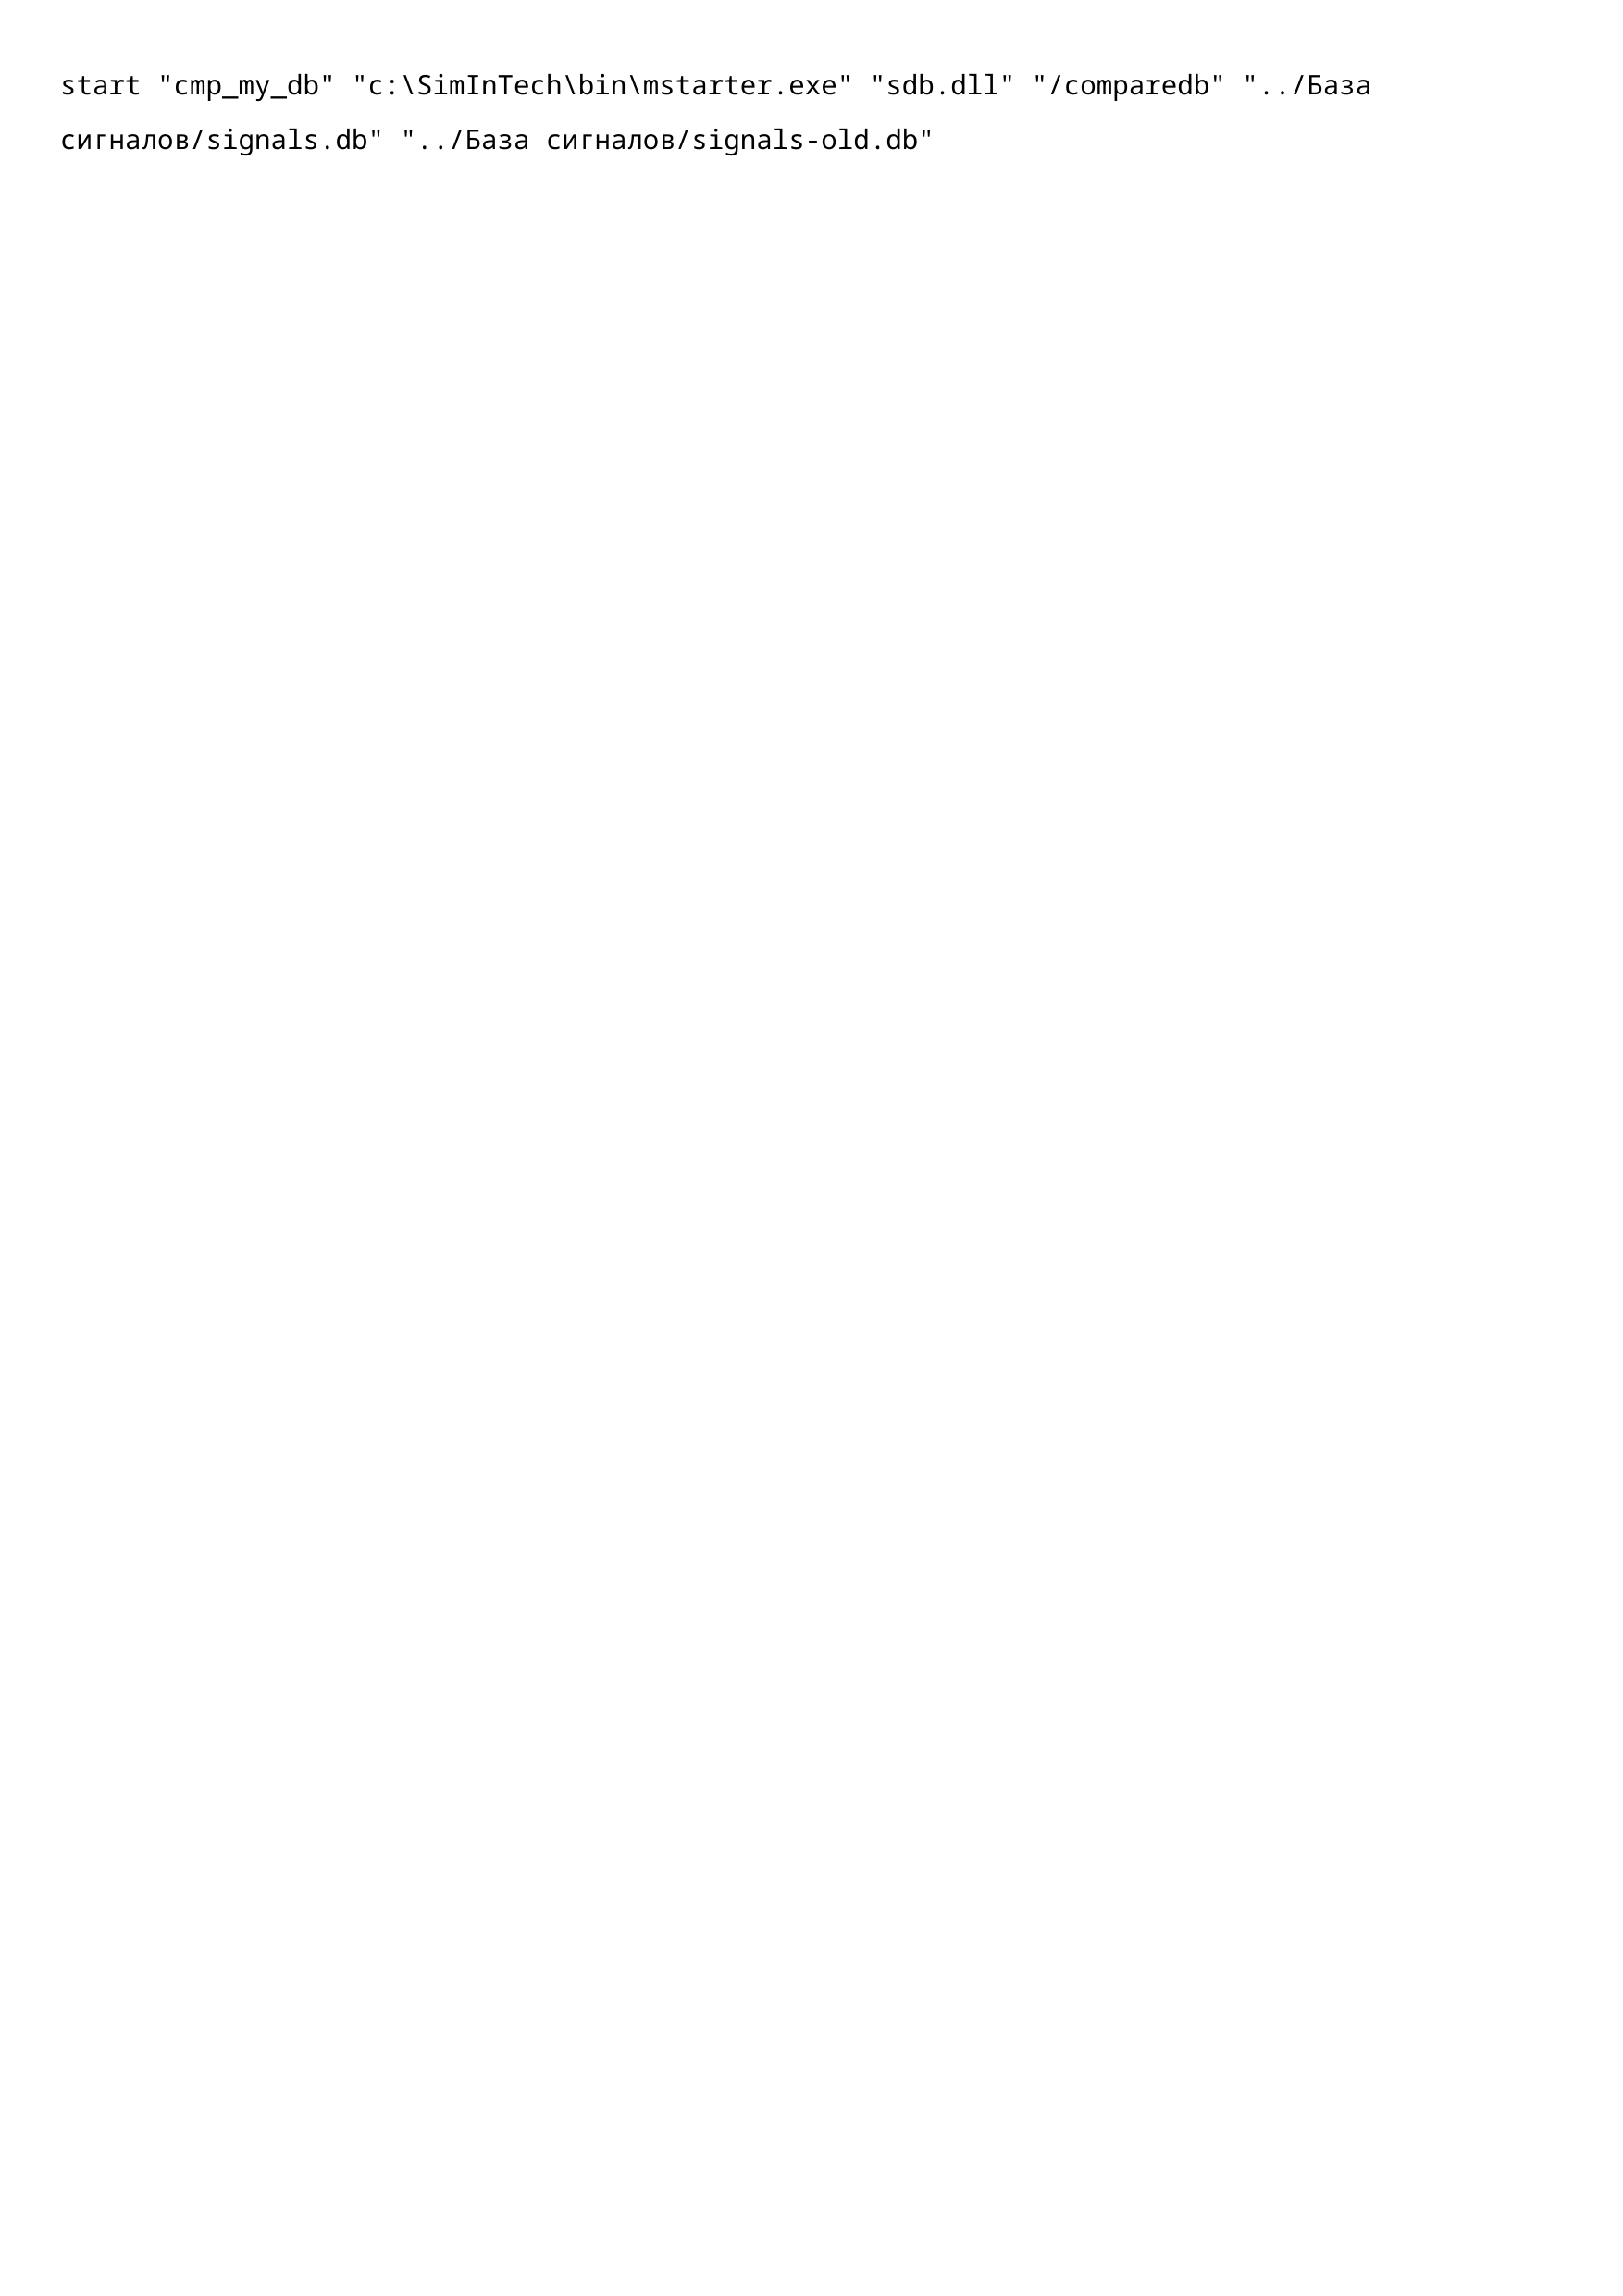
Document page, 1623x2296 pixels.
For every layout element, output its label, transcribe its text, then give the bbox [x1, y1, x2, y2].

table_cell start "cmp_my_db" "c:\SimInTech\bin\mstarter.exe" "sdb.dll" "/comparedb" "../База сигналов/signals.db" "../База сигналов/signals-old.db" [55, 55, 1568, 168]
